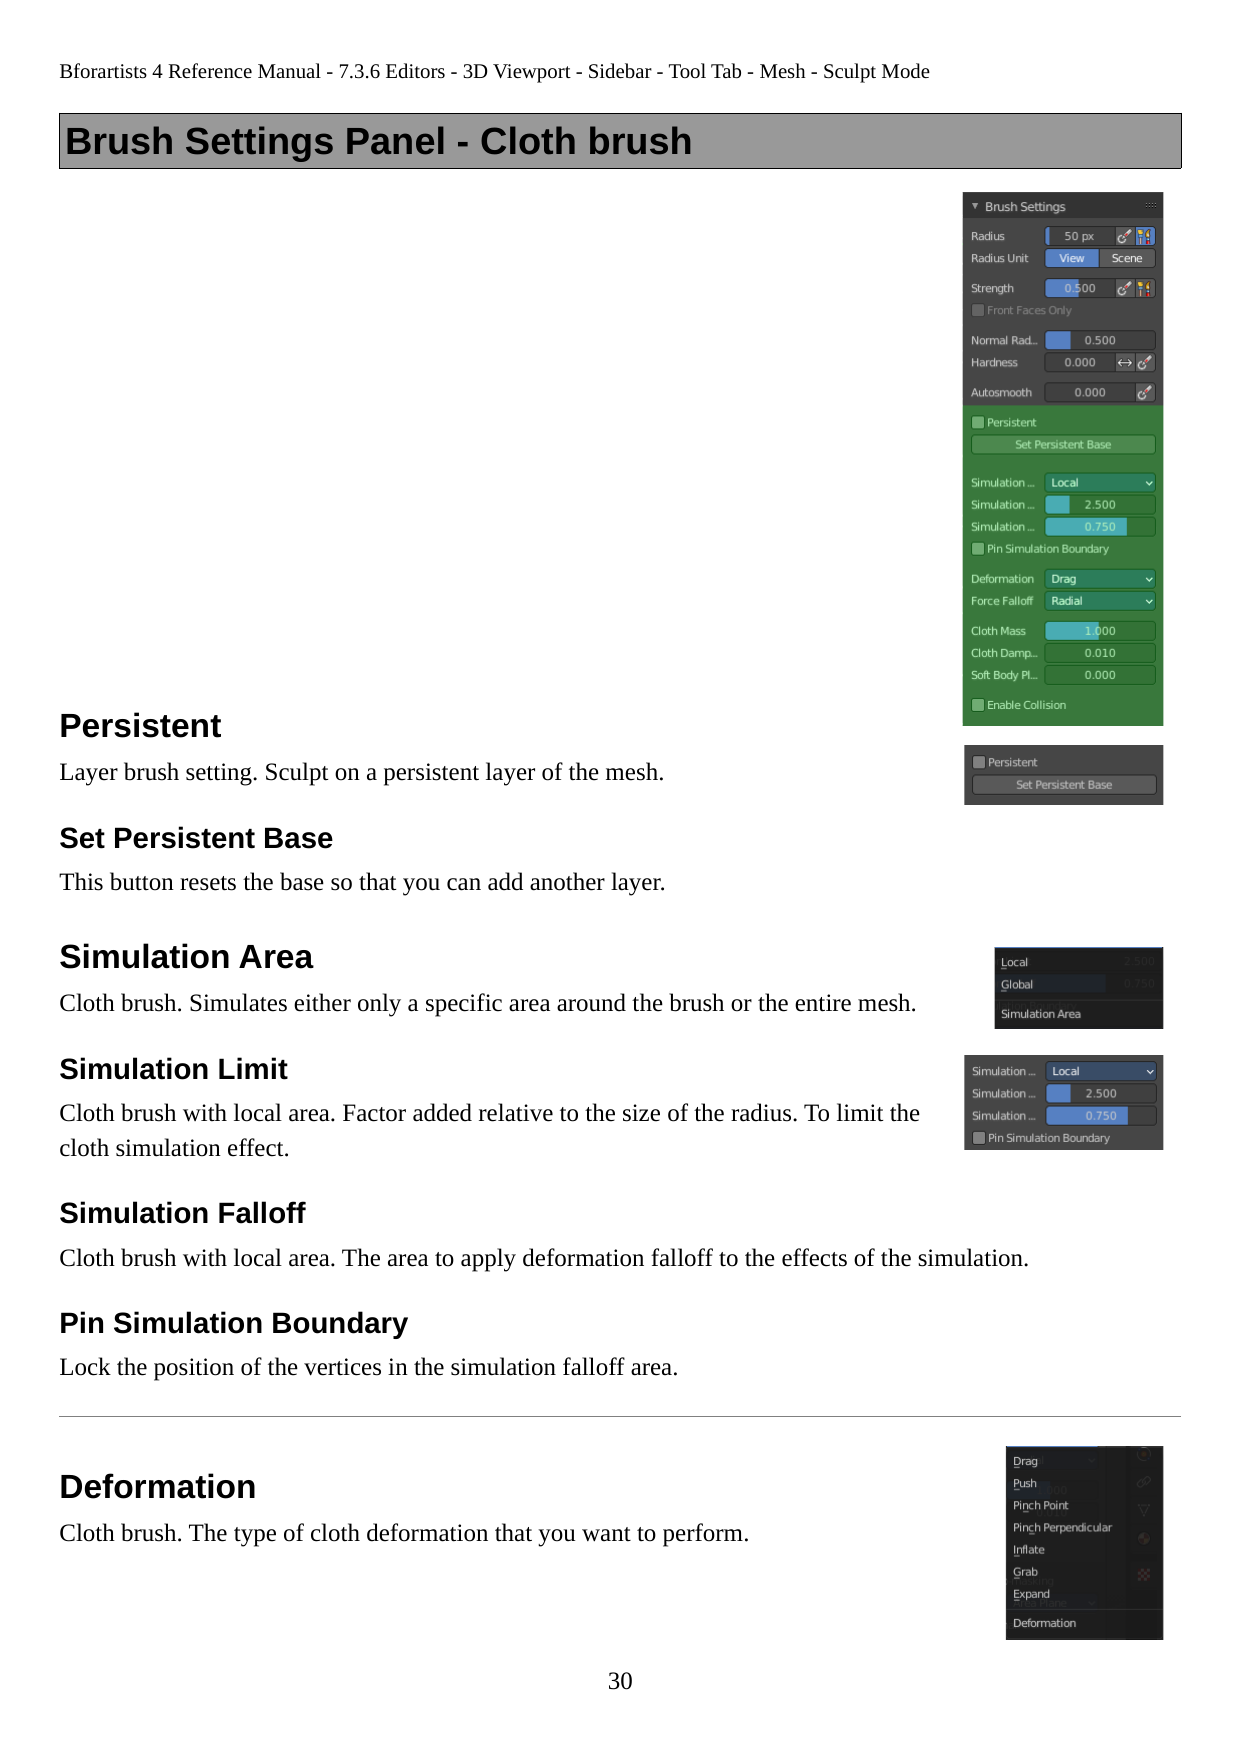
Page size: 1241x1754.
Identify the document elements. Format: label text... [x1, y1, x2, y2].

picture [962, 192, 1164, 726]
text Cloth brush. The type of cloth deformation that you want to perform. [59, 1518, 1005, 1546]
subtitle Simulation Limit [59, 1052, 1181, 1086]
subtitle Simulation Falloff [59, 1196, 1181, 1230]
subtitle Simulation Area [59, 937, 1181, 976]
text This button resets the base so that you can add another layer. [59, 867, 1181, 896]
picture [964, 745, 1164, 805]
picture [964, 1055, 1164, 1150]
picture [1005, 1446, 1164, 1640]
text Layer brush setting. Sculpt on a persistent layer of the mesh. [59, 757, 964, 786]
subtitle [1164, 1467, 1181, 1505]
table_header Brush Settings Panel - Cloth brush [60, 114, 1181, 168]
text Cloth brush. Simulates either only a specific area around the brush or the entire mesh. [59, 988, 994, 1017]
text Lock the position of the vertices in the simulation falloff area. [59, 1352, 1181, 1381]
text Cloth brush with local area. The area to apply deformation falloff to the effects of the simulation. [59, 1243, 1181, 1271]
subtitle Pin Simulation Boundary [59, 1306, 1181, 1340]
subtitle Persistent [59, 706, 1181, 745]
subtitle Deformation [59, 1467, 1005, 1505]
picture [994, 947, 1164, 1029]
subtitle Set Persistent Base [59, 821, 1181, 855]
text Cloth brush with local area. Factor added relative to the size of the radius. To limit the cloth simulation effect. [59, 1098, 1181, 1161]
